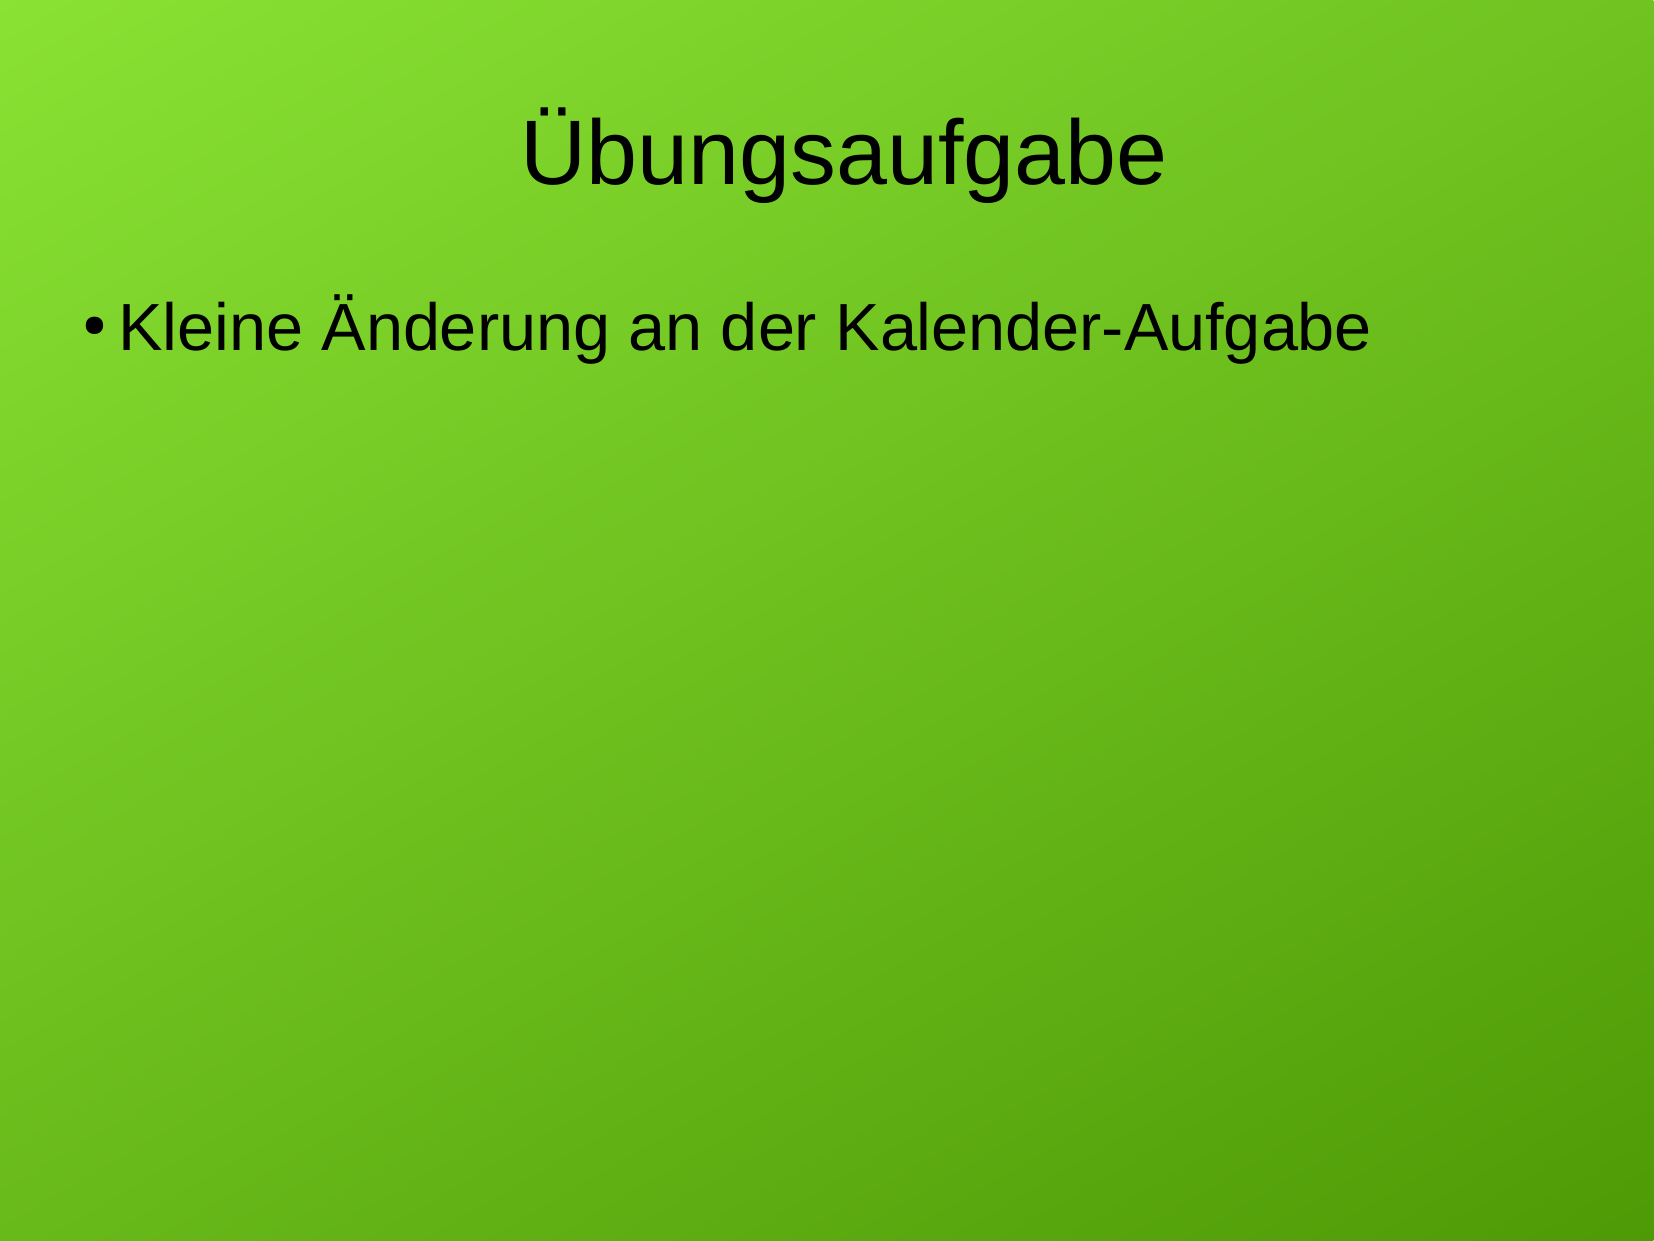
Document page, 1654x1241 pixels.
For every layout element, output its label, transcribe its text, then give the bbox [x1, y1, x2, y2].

title Übungsaufgabe [82, 49, 1571, 257]
subtitle Kleine Änderung an der Kalender-Aufgabe [82, 290, 1571, 1010]
